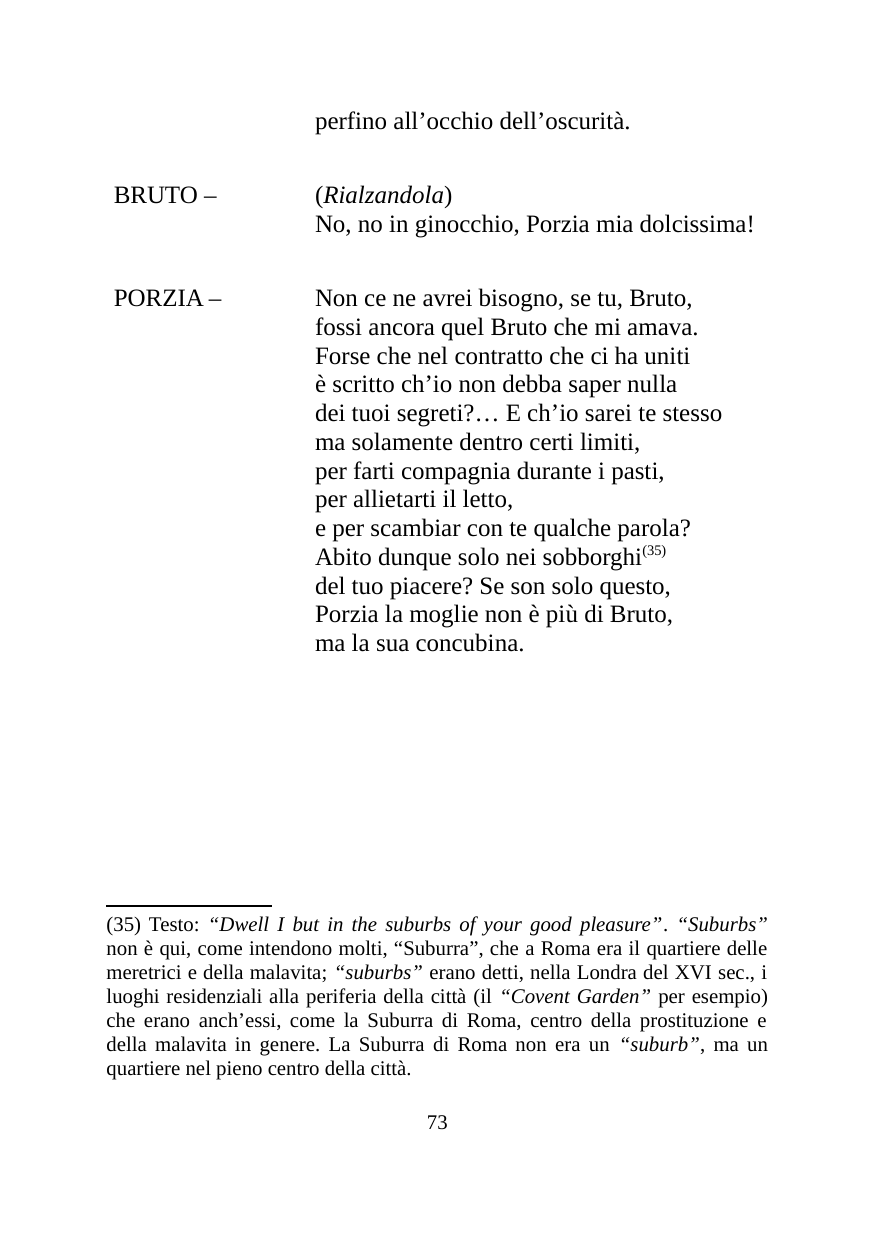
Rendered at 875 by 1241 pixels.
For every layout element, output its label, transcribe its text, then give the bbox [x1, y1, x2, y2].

table_cell perfino all’occhio dell’oscurità. [308, 106, 768, 180]
table_cell Non ce ne avrei bisogno, se tu, Bruto, fossi ancora quel Bruto che mi amava. Forse che nel contratto che ci ha uniti è scritto ch’io non debba saper nulla dei tuoi segreti?… E ch’io sarei te stesso ma solamente dentro certi limiti, per farti compagnia durante i pasti, per allietarti il letto, e per scambiar con te qualche parola? Abito dunque solo nei sobborghi del tuo piacere? Se son solo questo, Porzia la moglie non è più di Bruto, ma la sua concubina. [308, 283, 768, 657]
table_cell (Rialzandola) No, no in ginocchio, Porzia mia dolcissima! [308, 180, 768, 283]
table_cell BRUTO – [106, 180, 307, 283]
table_cell PORZIA – [106, 283, 307, 657]
table_cell [106, 106, 307, 180]
